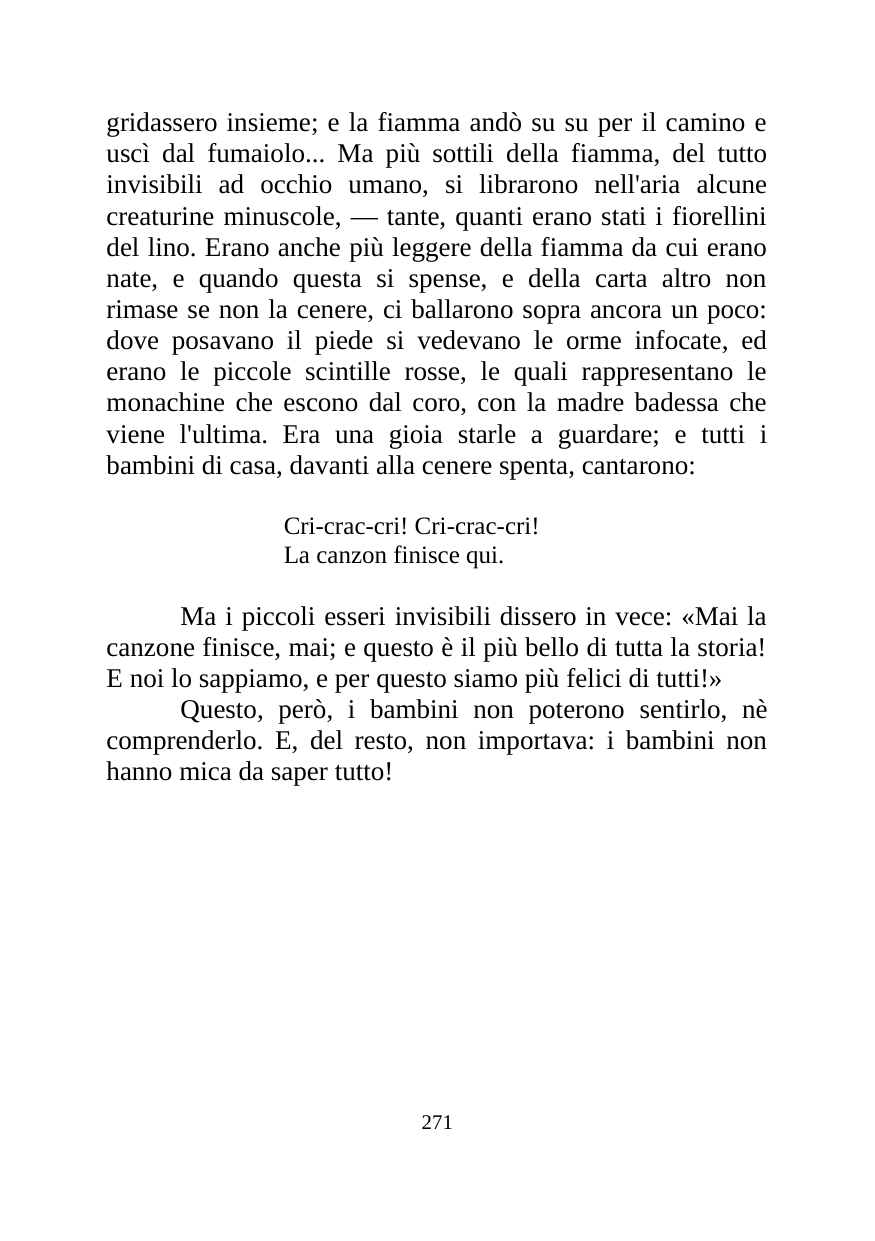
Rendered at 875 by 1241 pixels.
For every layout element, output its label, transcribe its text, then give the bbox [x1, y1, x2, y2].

text Cri-crac-cri! Cri-crac-cri! [283, 511, 768, 540]
text La canzon finisce qui. [283, 540, 768, 569]
text gridassero insieme; e la fiamma andò su su per il camino e uscì dal fumaiolo... Ma più sottili della fiamma, del tutto invisibili ad occhio umano, si librarono nell'aria alcune creaturine minuscole, — tante, quanti erano stati i fiorellini del lino. Erano anche più leggere della fiamma da cui erano nate, e quando questa si spense, e della carta altro non rimase se non la cenere, ci ballarono sopra ancora un poco: dove posavano il piede si vedevano le orme infocate, ed erano le piccole scintille rosse, le quali rappresentano le monachine che escono dal coro, con la madre badessa che viene l'ultima. Era una gioia starle a guardare; e tutti i bambini di casa, davanti alla cenere spenta, cantarono: [106, 106, 768, 480]
text Questo, però, i bambini non poterono sentirlo, nè comprenderlo. E, del resto, non importava: i bambini non hanno mica da saper tutto! [106, 693, 768, 787]
text Ma i piccoli esseri invisibili dissero in vece: «Mai la canzone finisce, mai; e questo è il più bello di tutta la storia! E noi lo sappiamo, e per questo siamo più felici di tutti!» [106, 600, 768, 693]
